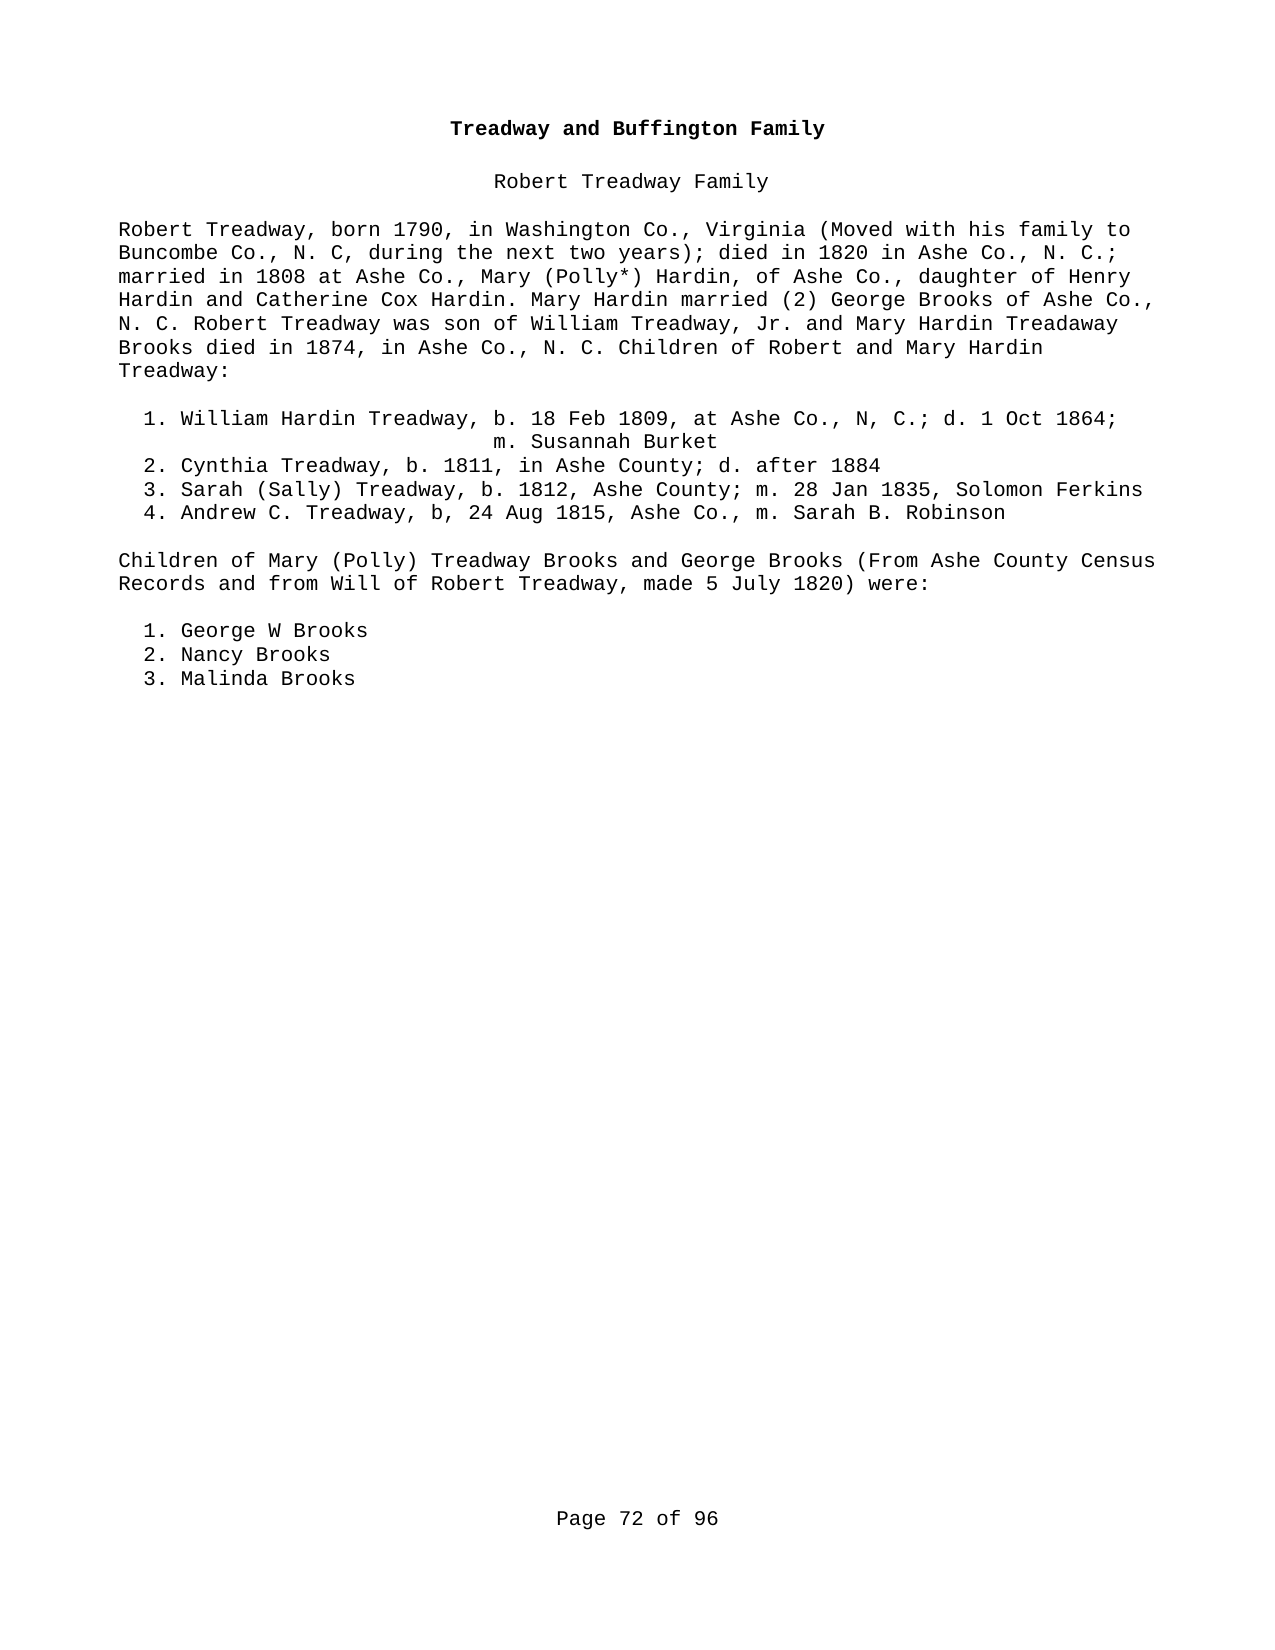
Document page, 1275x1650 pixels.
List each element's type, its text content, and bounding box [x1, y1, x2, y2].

text 3. Sarah (Sally) Treadway, b. 1812, Ashe County; m. 28 Jan 1835, Solomon Ferkins [118, 479, 1157, 502]
text Robert Treadway, born 1790, in Washington Co., Virginia (Moved with his family to Buncombe Co., N. C, during the next two years); died in 1820 in Ashe Co., N. C.; married in 1808 at Ashe Co., Mary (Polly*) Hardin, of Ashe Co., daughter of Henry Hardin and Catherine Cox Hardin. Mary Hardin married (2) George Brooks of Ashe Co., N. C. Robert Treadway was son of William Treadway, Jr. and Mary Hardin Treadaway Brooks died in 1874, in Ashe Co., N. C. Children of Robert and Mary Hardin Treadway: [118, 218, 1157, 384]
text m. Susannah Burket [118, 431, 1157, 455]
text 1. George W Brooks [118, 621, 1157, 644]
text 4. Andrew C. Treadway, b, 24 Aug 1815, Ashe Co., m. Sarah B. Robinson [118, 502, 1157, 526]
text Children of Mary (Polly) Treadway Brooks and George Brooks (From Ashe County Census Records and from Will of Robert Treadway, made 5 July 1820) were: [118, 549, 1157, 597]
text 2. Cynthia Treadway, b. 1811, in Ashe County; d. after 1884 [118, 455, 1157, 479]
text 3. Malinda Brooks [118, 668, 1157, 691]
text Robert Treadway Family [118, 171, 1157, 195]
text 2. Nancy Brooks [118, 644, 1157, 668]
text 1. William Hardin Treadway, b. 18 Feb 1809, at Ashe Co., N, C.; d. 1 Oct 1864; [118, 408, 1157, 431]
